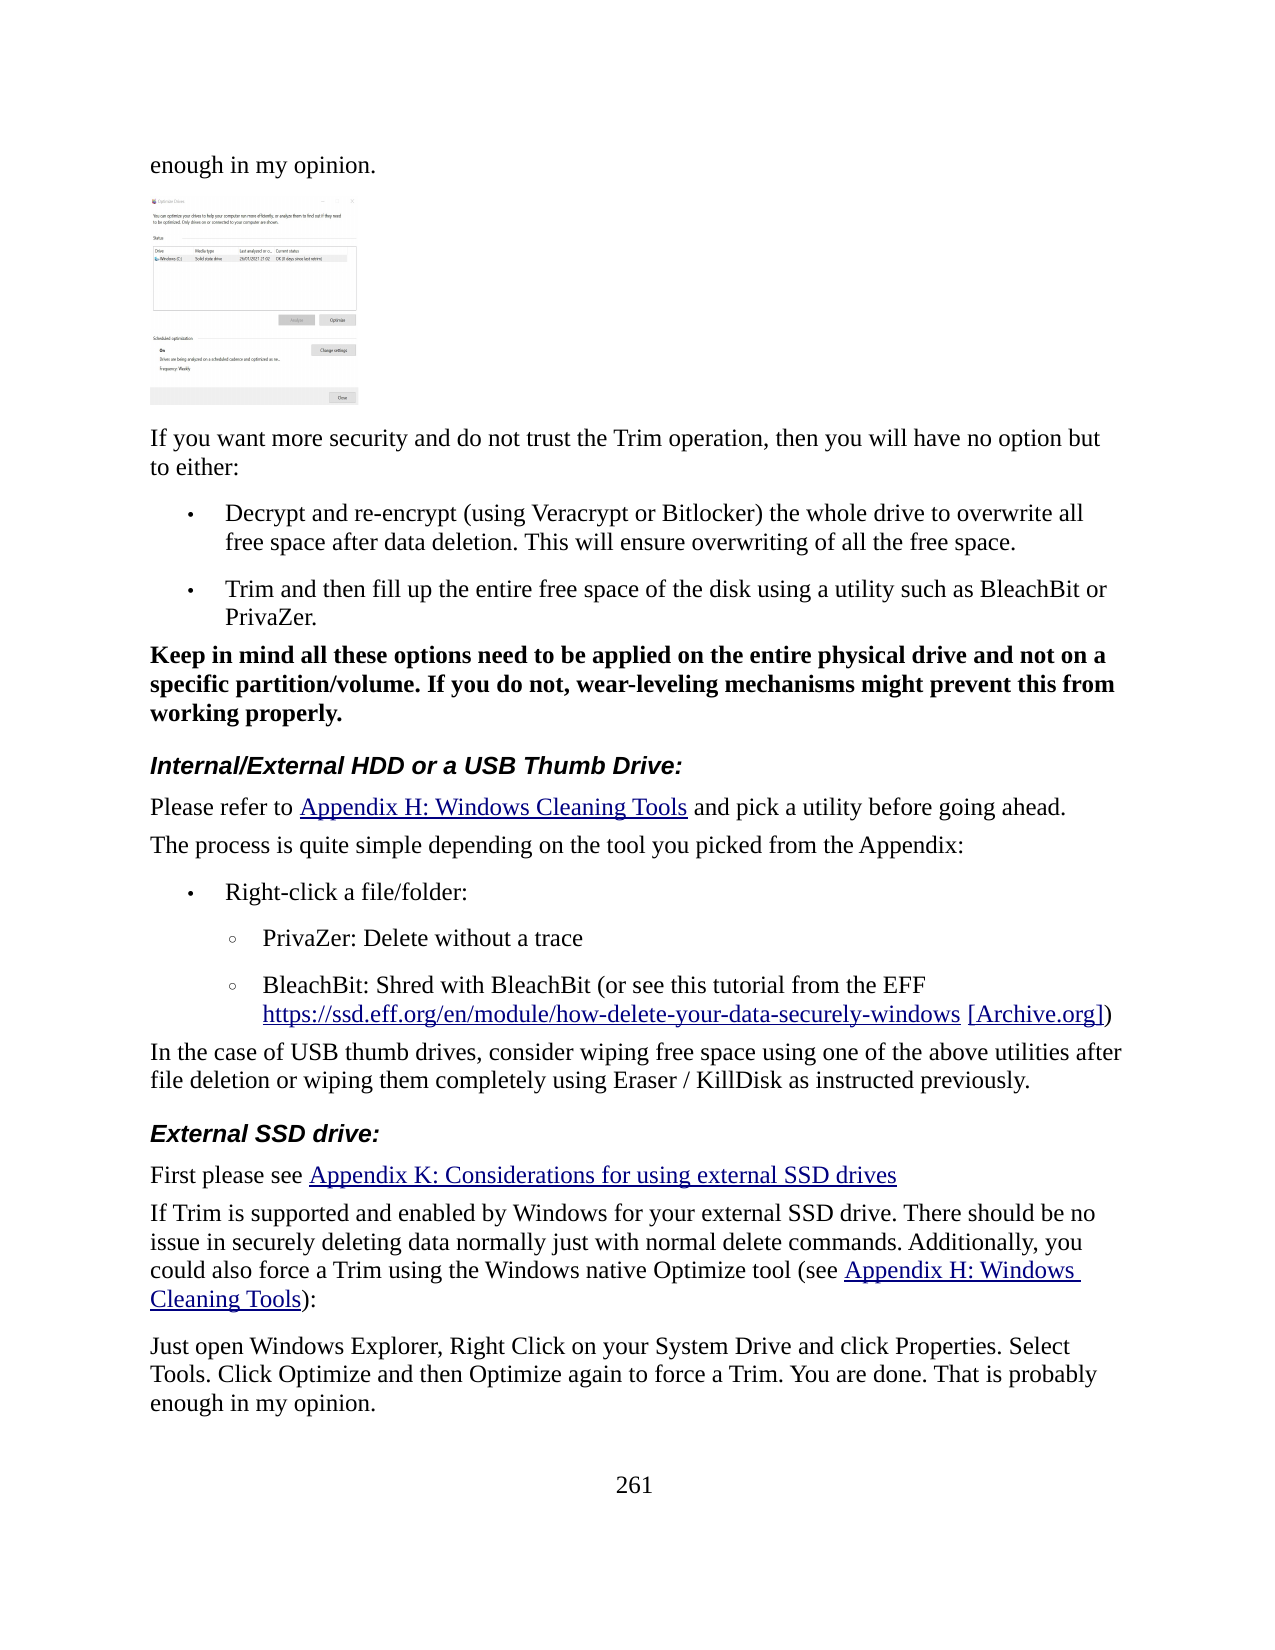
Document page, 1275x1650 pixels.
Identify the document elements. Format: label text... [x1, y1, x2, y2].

text Keep in mind all these options need to be applied on the entire physical drive and not on a specific partition/volume. If you do not, wear-leveling mechanisms might prevent this from working properly. [150, 640, 1125, 726]
text Just open Windows Explorer, Right Click on your System Drive and click Properties. Select Tools. Click Optimize and then Optimize again to force a Trim. You are done. That is probably enough in my opinion. [150, 1331, 1125, 1417]
list PrivaZer: Delete without a trace [225, 923, 1125, 952]
text The process is quite simple depending on the tool you picked from the Appendix: [150, 830, 1125, 859]
text In the case of USB thumb drives, consider wiping free space using one of the above utilities after file deletion or wiping them completely using Eraser / KillDisk as instructed previously. [150, 1037, 1125, 1094]
list Right-click a file/folder: [187, 877, 1125, 906]
subtitle Internal/External HDD or a USB Thumb Drive: [150, 751, 1125, 780]
text Please refer to Appendix H: Windows Cleaning Tools and pick a utility before going ahead. [150, 792, 1125, 821]
subtitle External SSD drive: [150, 1119, 1125, 1148]
list BleachBit: Shred with BleachBit (or see this tutorial from the EFF https://ssd.eff.org/en/module/how-delete-your-data-securely-windows [Archive.org]) [225, 970, 1125, 1028]
text If you want more security and do not trust the Trim operation, then you will have no option but to either: [150, 423, 1125, 480]
list Decrypt and re-encrypt (using Veracrypt or Bitlocker) the whole drive to overwrite all free space after data deletion. This will ensure overwriting of all the free space. [187, 498, 1125, 556]
text First please see Appendix K: Considerations for using external SSD drives [150, 1160, 1125, 1189]
text enough in my opinion. [150, 150, 1125, 179]
picture [150, 196, 359, 405]
text If Trim is supported and enabled by Windows for your external SSD drive. There should be no issue in securely deleting data normally just with normal delete commands. Additionally, you could also force a Trim using the Windows native Optimize tool (see Appendix H: Windows Cleaning Tools): [150, 1198, 1125, 1313]
list Trim and then fill up the entire free space of the disk using a utility such as BleachBit or PrivaZer. [187, 574, 1125, 631]
